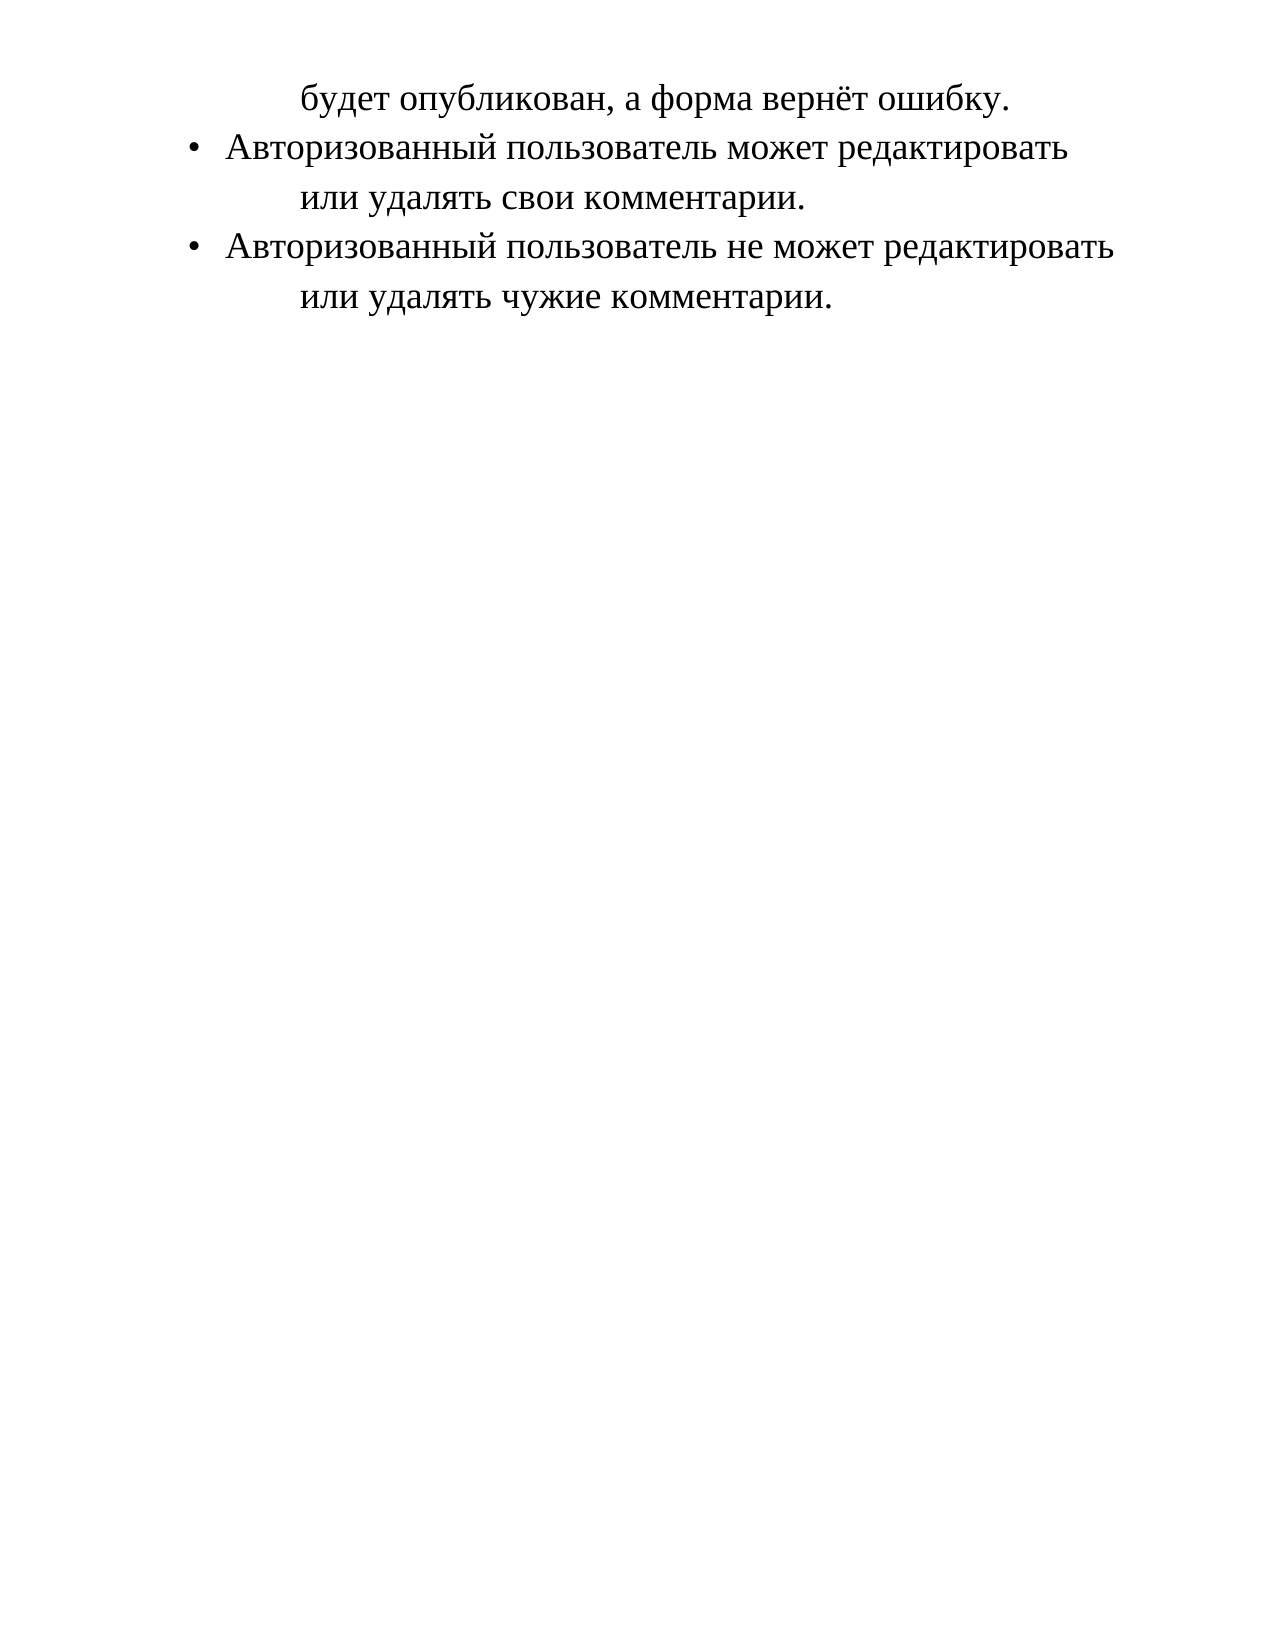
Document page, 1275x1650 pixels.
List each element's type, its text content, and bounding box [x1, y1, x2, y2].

list Авторизованный пользователь не может редактировать или удалять чужие комментарии. [187, 224, 1125, 316]
list Авторизованный пользователь может редактировать или удалять свои комментарии. [187, 124, 1125, 217]
list будет опубликован, а форма вернёт ошибку. [187, 75, 1125, 118]
